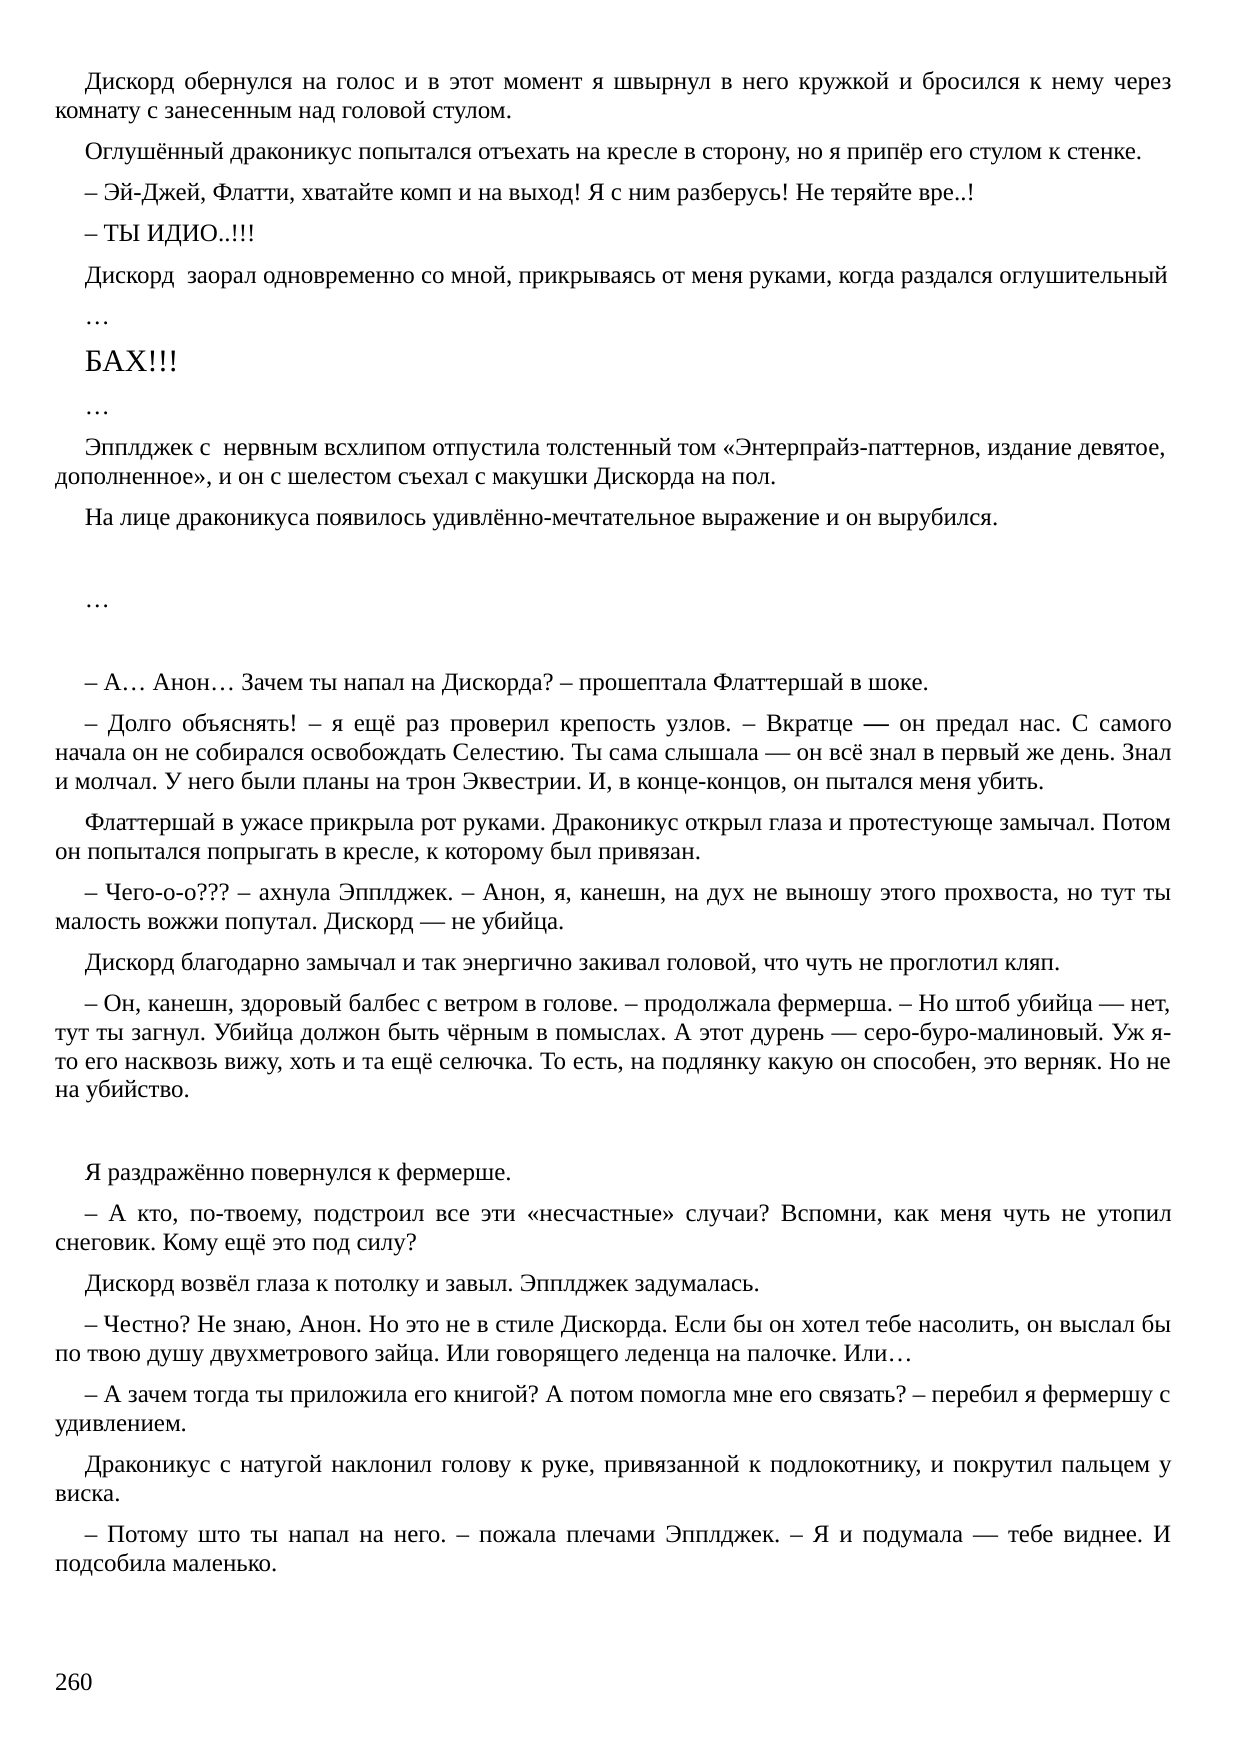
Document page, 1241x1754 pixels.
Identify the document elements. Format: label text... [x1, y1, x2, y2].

text – Честно? Не знаю, Анон. Но это не в стиле Дискорда. Если бы он хотел тебе насолить, он выслал бы по твою душу двухметрового зайца. Или говорящего леденца на палочке. Или… [55, 1309, 1173, 1367]
text БАХ!!! [55, 342, 1173, 378]
text – А зачем тогда ты приложила его книгой? А потом помогла мне его связать? – перебил я фермершу с удивлением. [55, 1379, 1173, 1437]
text – А кто, по-твоему, подстроил все эти «несчастные» случаи? Вспомни, как меня чуть не утопил снеговик. Кому ещё это под силу? [55, 1198, 1173, 1256]
text Флаттершай в ужасе прикрыла рот руками. Драконикус открыл глаза и протестующе замычал. Потом он попытался попрыгать в кресле, к которому был привязан. [55, 807, 1173, 864]
text Дискорд благодарно замычал и так энергично закивал головой, что чуть не проглотил кляп. [55, 947, 1173, 976]
text – Чего-о-о??? – ахнула Эпплджек. – Анон, я, канешн, на дух не выношу этого прохвоста, но тут ты малость вожжи попутал. Дискорд — не убийца. [55, 877, 1173, 934]
text На лице драконикуса появилось удивлённо-мечтательное выражение и он вырубился. [55, 502, 1173, 531]
text Драконикус с натугой наклонил голову к руке, привязанной к подлокотнику, и покрутил пальцем у виска. [55, 1449, 1173, 1507]
text – Потому што ты напал на него. – пожала плечами Эпплджек. – Я и подумала — тебе виднее. И подсобила маленько. [55, 1519, 1173, 1577]
text Дискорд обернулся на голос и в этот момент я швырнул в него кружкой и бросился к нему через комнату с занесенным над головой стулом. [55, 66, 1173, 123]
text … [55, 584, 1173, 613]
text – А… Анон… Зачем ты напал на Дискорда? – прошептала Флаттершай в шоке. [55, 667, 1173, 696]
text – Эй-Джей, Флатти, хватайте комп и на выход! Я с ним разберусь! Не теряйте вре..! [55, 177, 1173, 206]
text Эпплджек с нервным всхлипом отпустила толстенный том «Энтерпрайз-паттернов, издание девятое, дополненное», и он с шелестом съехал с макушки Дискорда на пол. [55, 432, 1173, 489]
text – ТЫ ИДИО..!!! [55, 218, 1173, 247]
text … [55, 301, 1173, 330]
text Дискорд заорал одновременно со мной, прикрываясь от меня руками, когда раздался оглушительный [55, 260, 1173, 288]
text Я раздражённо повернулся к фермерше. [55, 1157, 1173, 1186]
text – Он, канешн, здоровый балбес с ветром в голове. – продолжала фермерша. – Но штоб убийца — нет, тут ты загнул. Убийца должон быть чёрным в помыслах. А этот дурень — серо-буро-малиновый. Уж я-то его насквозь вижу, хоть и та ещё селючка. То есть, на подлянку какую он способен, это верняк. Но не на убийство. [55, 988, 1173, 1103]
text … [55, 391, 1173, 419]
text – Долго объяснять! – я ещё раз проверил крепость узлов. – Вкратце — он предал нас. С самого начала он не собирался освобождать Селестию. Ты сама слышала — он всё знал в первый же день. Знал и молчал. У него были планы на трон Эквестрии. И, в конце-концов, он пытался меня убить. [55, 708, 1173, 794]
text Оглушённый драконикус попытался отъехать на кресле в сторону, но я припёр его стулом к стенке. [55, 136, 1173, 165]
text Дискорд возвёл глаза к потолку и завыл. Эпплджек задумалась. [55, 1268, 1173, 1297]
